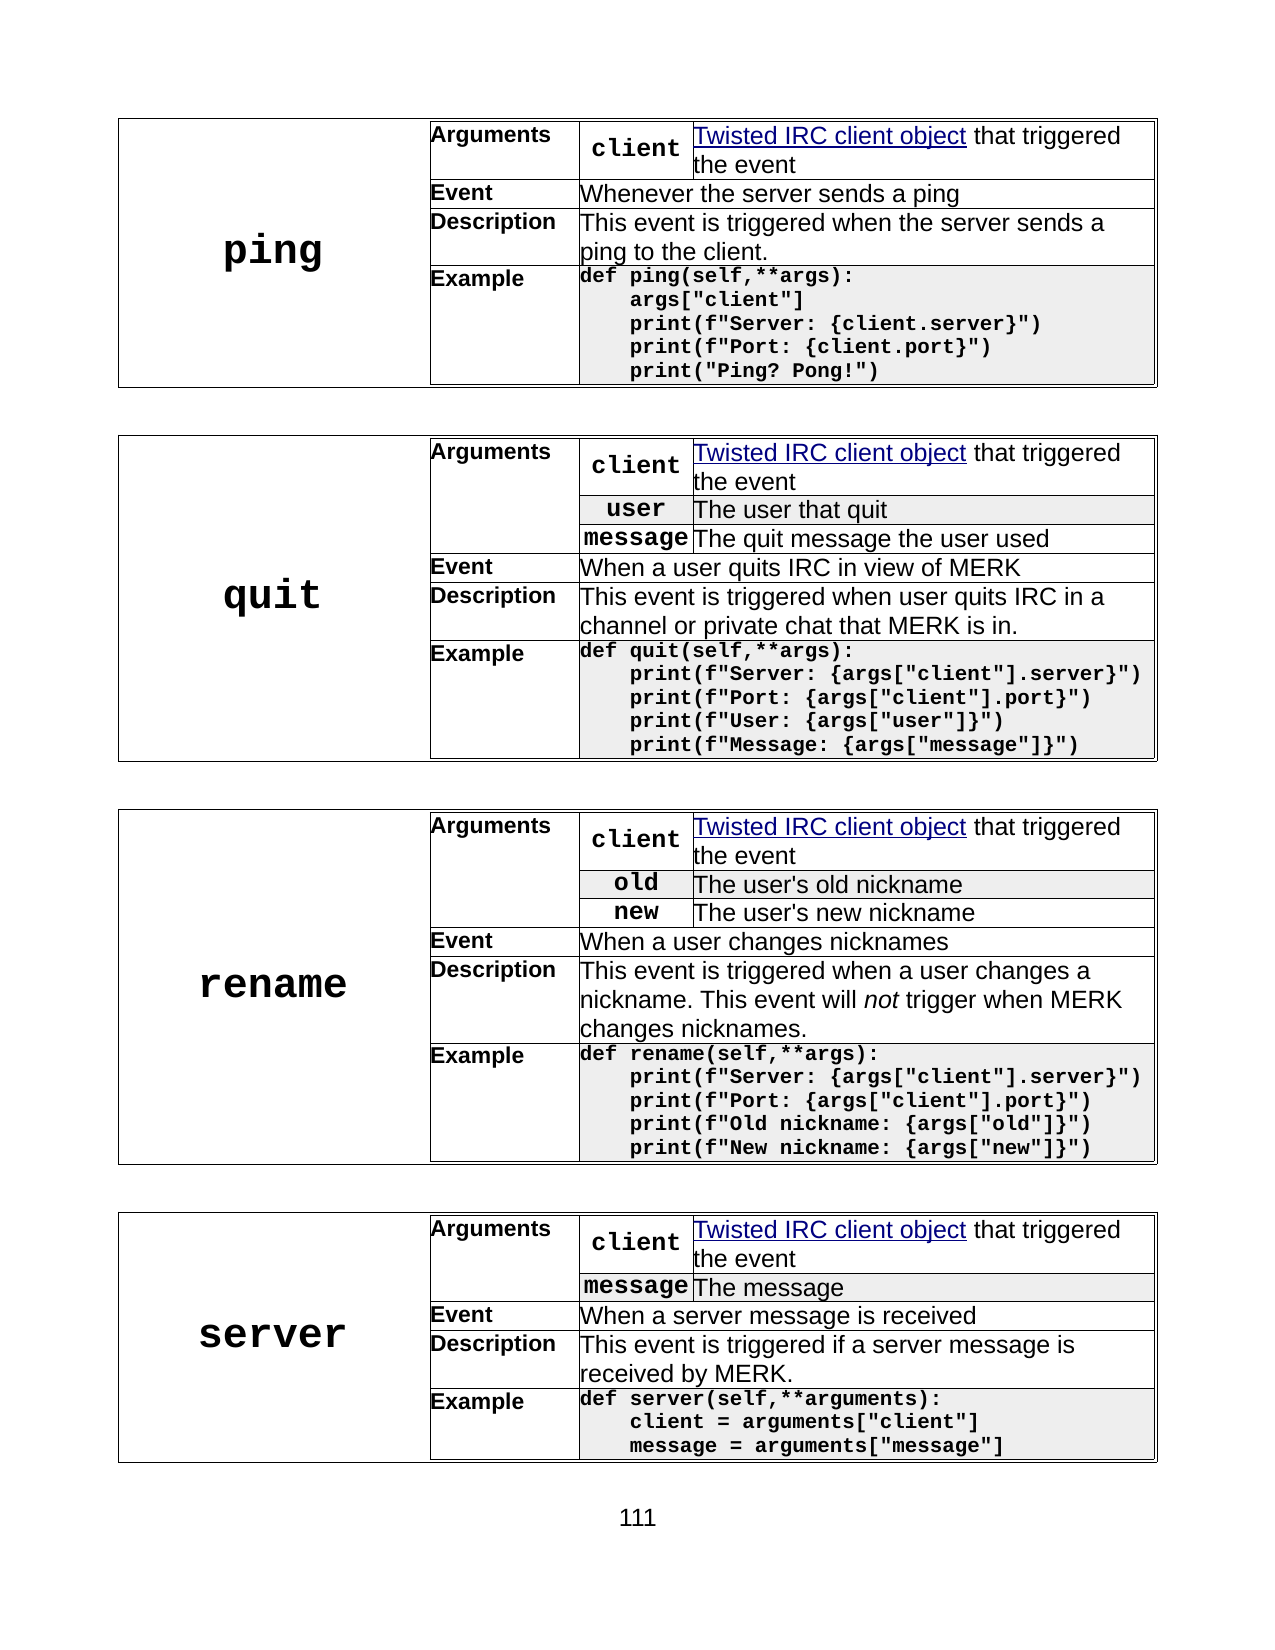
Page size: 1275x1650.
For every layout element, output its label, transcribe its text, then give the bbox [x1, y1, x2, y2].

table_cell Event [431, 180, 579, 208]
table_cell The user's old nickname [694, 871, 1154, 898]
table_cell message [580, 525, 693, 553]
table_cell When a user quits IRC in view of MERK [580, 554, 1154, 582]
table_cell Event [431, 928, 579, 956]
table_cell This event is triggered when the server sends a ping to the client. [580, 209, 1154, 265]
table_cell The message [694, 1274, 1154, 1301]
table_cell def server(self,**arguments): client = arguments["client"] message = arguments["message"] [580, 1389, 1154, 1459]
table_cell The user that quit [694, 496, 1154, 524]
table_cell message [580, 1274, 693, 1301]
table_header Arguments [431, 122, 579, 179]
table_header [427, 1213, 1157, 1462]
table_cell Example [431, 641, 579, 758]
table_cell Whenever the server sends a ping [580, 180, 1154, 208]
table_header Twisted IRC client object that triggered the event [694, 439, 1154, 495]
table_header [427, 119, 1157, 387]
table_cell Event [431, 554, 579, 582]
table_cell Description [431, 583, 579, 639]
table_header client [580, 813, 693, 869]
table_header [427, 810, 1157, 1164]
table_cell Example [431, 1389, 579, 1459]
table_cell This event is triggered when user quits IRC in a channel or private chat that MERK is in. [580, 583, 1154, 639]
table_cell When a user changes nicknames [580, 928, 1154, 956]
table_header client [580, 439, 693, 495]
table_cell When a server message is received [580, 1302, 1154, 1330]
table_header Arguments [431, 439, 579, 553]
table_header [427, 436, 1157, 761]
table_header server [119, 1213, 427, 1462]
table_cell Description [431, 1331, 579, 1388]
table_header quit [119, 436, 427, 761]
table_cell The quit message the user used [694, 525, 1154, 553]
table_cell The user's new nickname [694, 899, 1154, 927]
table_cell Example [431, 266, 579, 384]
table_cell new [580, 899, 693, 927]
table_cell This event is triggered if a server message is received by MERK. [580, 1331, 1154, 1388]
table_cell Event [431, 1302, 579, 1330]
table_header client [580, 122, 693, 179]
table_cell def rename(self,**args): print(f"Server: {args["client"].server}") print(f"Port: {args["client"].port}") print(f"Old nickname: {args["old"]}") print(f"New nickname: {args["new"]}") [580, 1044, 1154, 1161]
table_cell Example [431, 1044, 579, 1161]
table_header Twisted IRC client object that triggered the event [694, 1216, 1154, 1272]
table_cell def ping(self,**args): args["client"] print(f"Server: {client.server}") print(f"Port: {client.port}") print("Ping? Pong!") [580, 266, 1154, 384]
table_header ping [119, 119, 427, 387]
table_header client [580, 1216, 693, 1272]
table_cell Description [431, 957, 579, 1042]
table_header rename [119, 810, 427, 1164]
table_header Arguments [431, 1216, 579, 1301]
table_cell This event is triggered when a user changes a nickname. This event will not trigger when MERK changes nicknames. [580, 957, 1154, 1042]
table_cell def quit(self,**args): print(f"Server: {args["client"].server}") print(f"Port: {args["client"].port}") print(f"User: {args["user"]}") print(f"Message: {args["message"]}") [580, 641, 1154, 758]
table_cell old [580, 871, 693, 898]
table_cell Description [431, 209, 579, 265]
table_header Arguments [431, 813, 579, 927]
table_header Twisted IRC client object that triggered the event [694, 813, 1154, 869]
table_cell user [580, 496, 693, 524]
table_header Twisted IRC client object that triggered the event [694, 122, 1154, 179]
